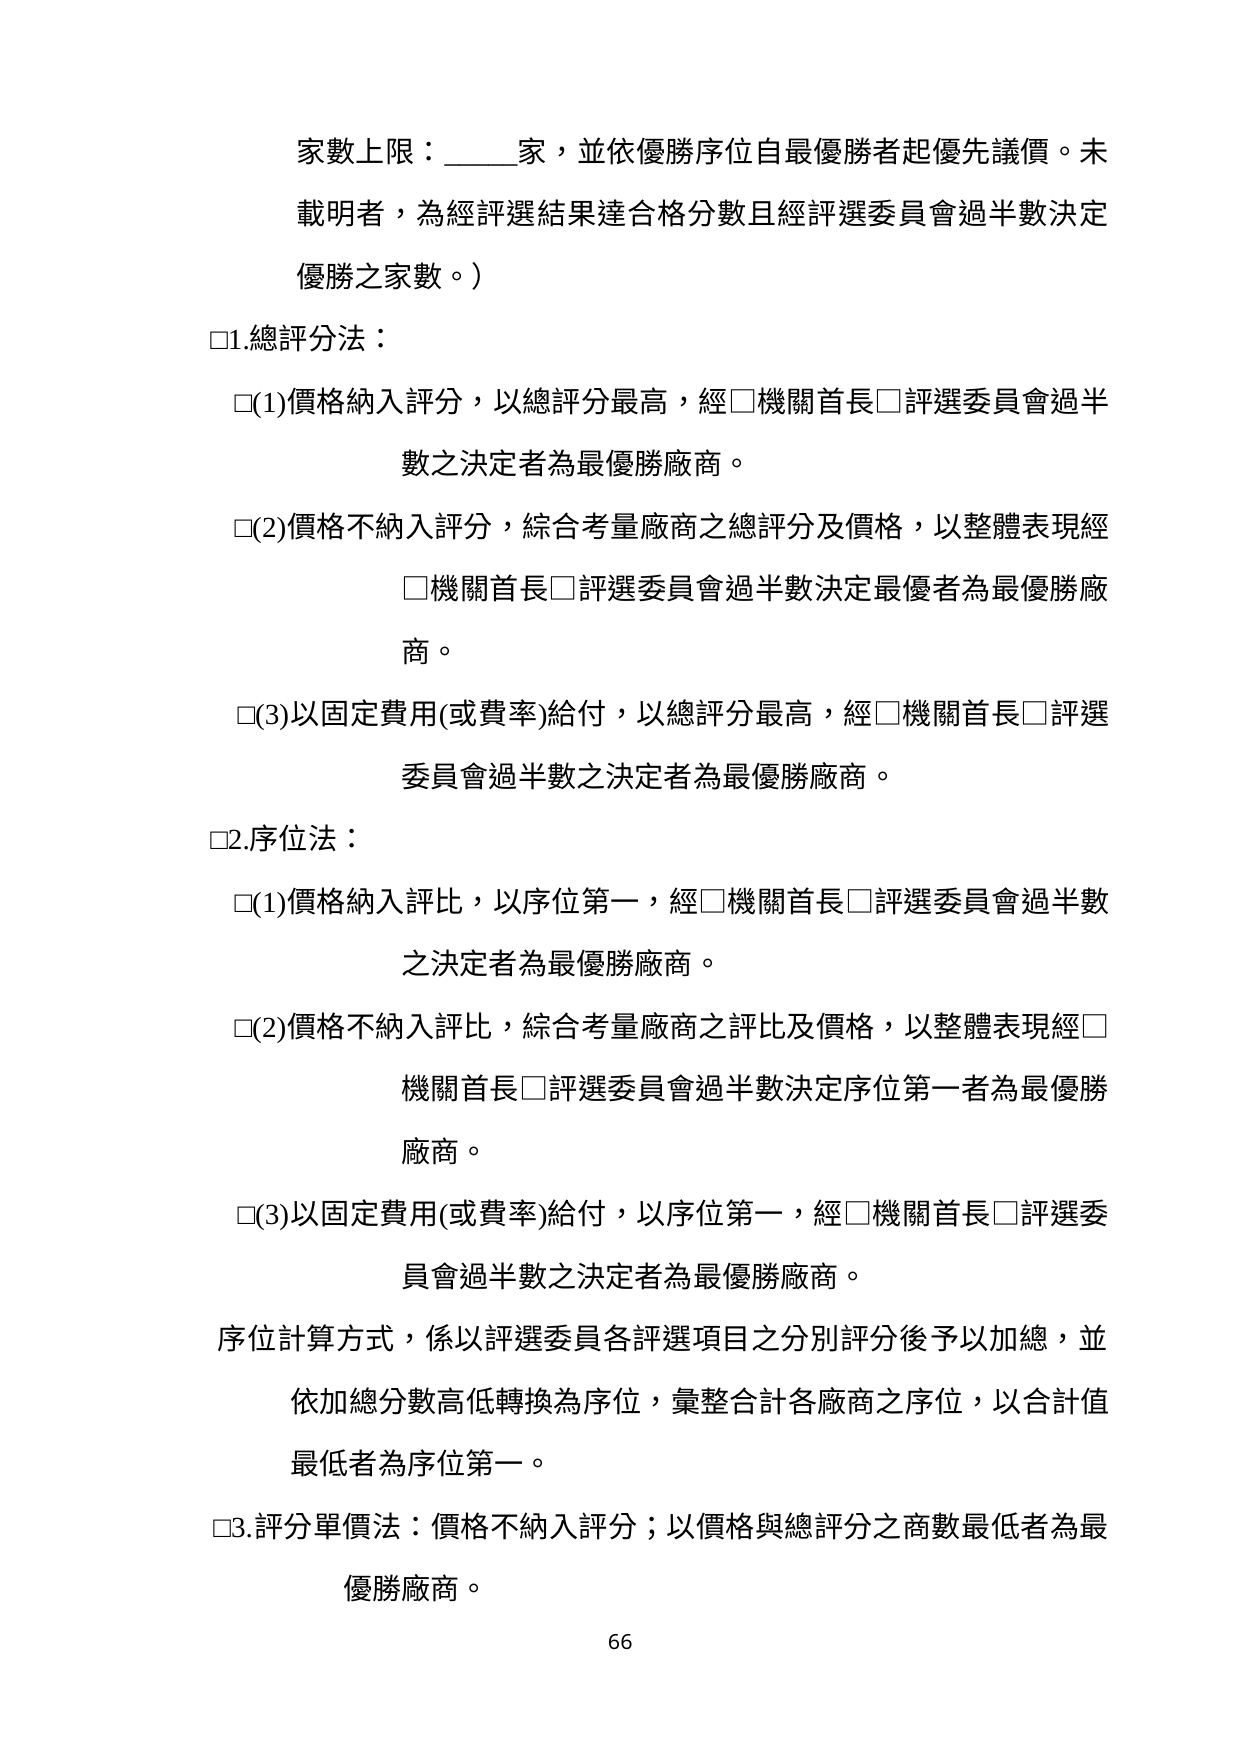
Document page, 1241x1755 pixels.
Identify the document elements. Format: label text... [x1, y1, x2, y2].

text □2.序位法： [130, 795, 1110, 858]
text 序位計算方式，係以評選委員各評選項目之分別評分後予以加總，並依加總分數高低轉換為序位，彙整合計各廠商之序位，以合計值最低者為序位第一。 [130, 1295, 1110, 1483]
text □(3)以固定費用(或費率)給付，以序位第一，經□機關首長□評選委員會過半數之決定者為最優勝廠商。 [130, 1170, 1110, 1295]
text □(1)價格納入評比，以序位第一，經□機關首長□評選委員會過半數之決定者為最優勝廠商。 [130, 858, 1110, 983]
text 家數上限：_____家，並依優勝序位自最優勝者起優先議價。未載明者，為經評選結果達合格分數且經評選委員會過半數決定優勝之家數。） [130, 108, 1110, 295]
text □(2)價格不納入評比，綜合考量廠商之評比及價格，以整體表現經□機關首長□評選委員會過半數決定序位第一者為最優勝廠商。 [130, 983, 1110, 1170]
text □(2)價格不納入評分，綜合考量廠商之總評分及價格，以整體表現經□機關首長□評選委員會過半數決定最優者為最優勝廠商。 [130, 483, 1110, 670]
text □3.評分單價法：價格不納入評分；以價格與總評分之商數最低者為最優勝廠商。 [130, 1483, 1110, 1608]
text □(3)以固定費用(或費率)給付，以總評分最高，經□機關首長□評選委員會過半數之決定者為最優勝廠商。 [130, 670, 1110, 795]
text □(1)價格納入評分，以總評分最高，經□機關首長□評選委員會過半數之決定者為最優勝廠商。 [130, 358, 1110, 483]
text □1.總評分法： [130, 295, 1110, 358]
